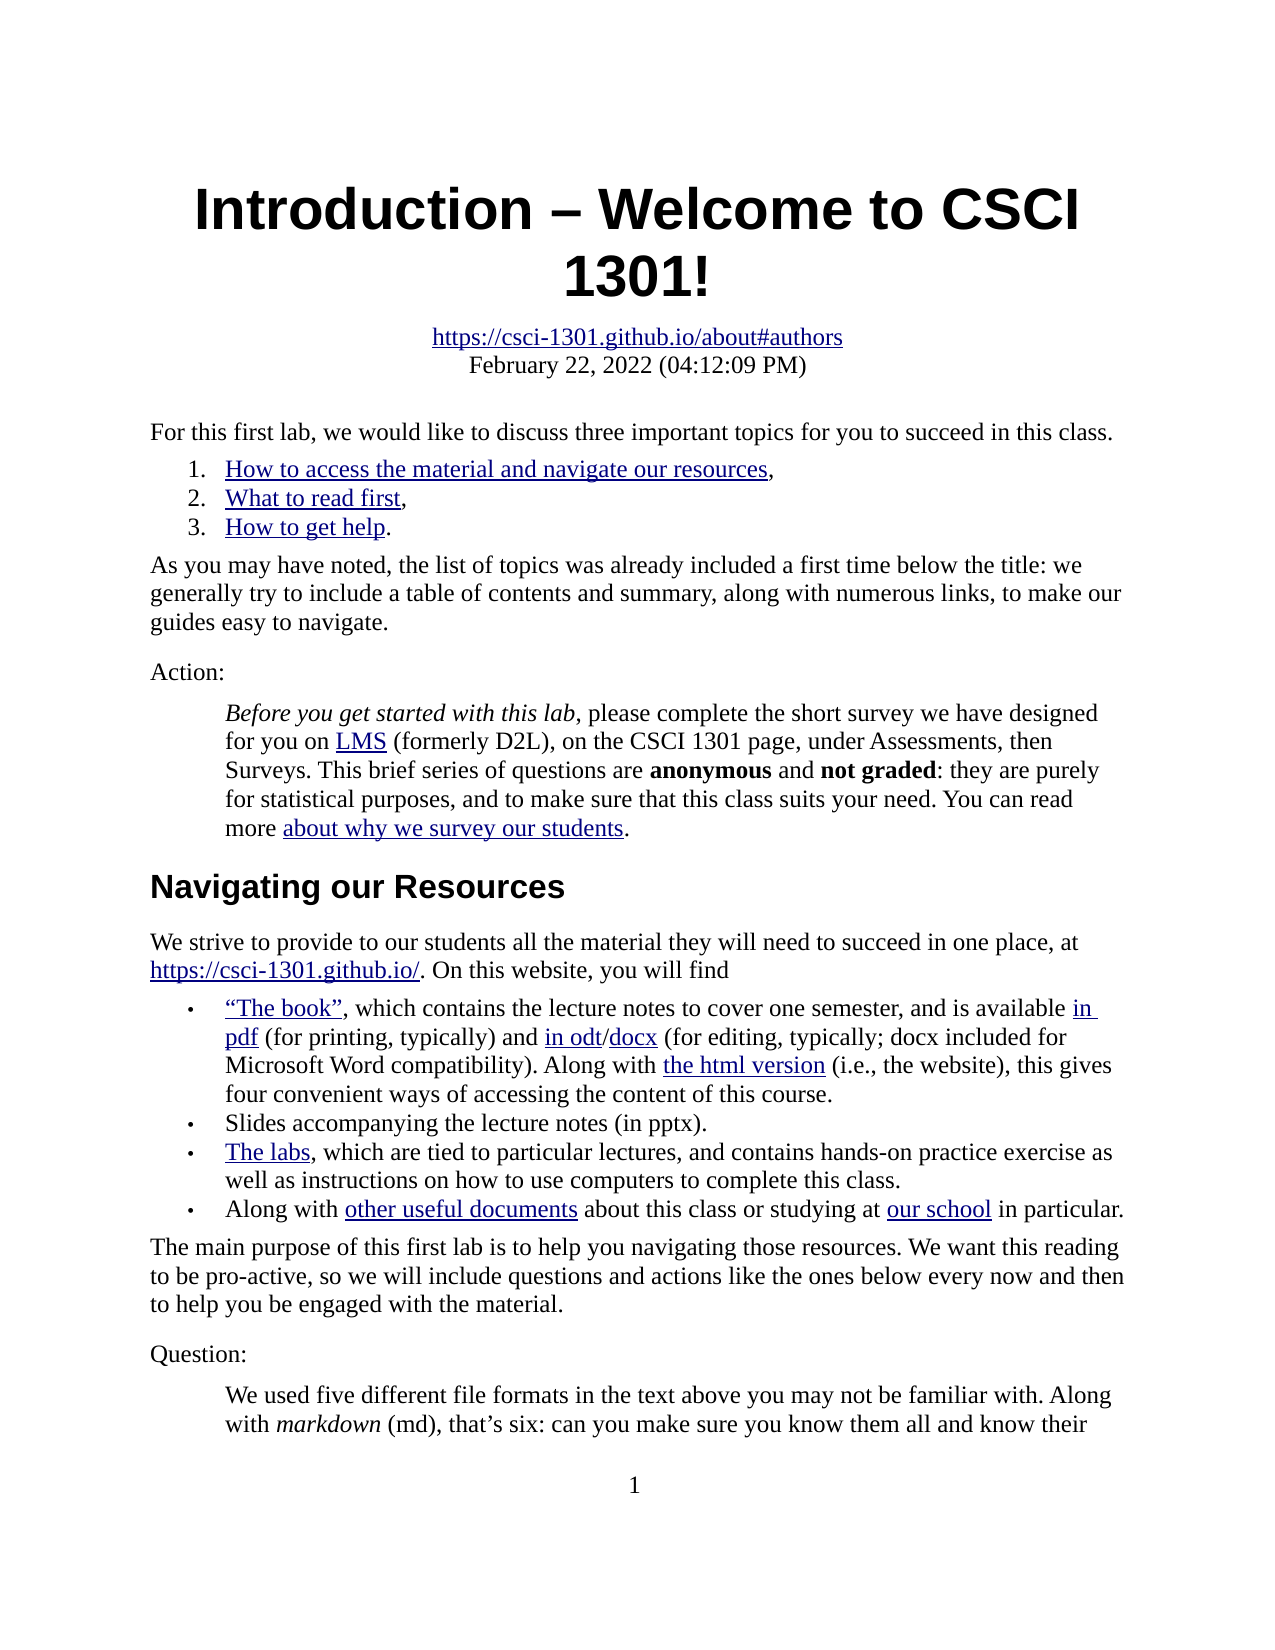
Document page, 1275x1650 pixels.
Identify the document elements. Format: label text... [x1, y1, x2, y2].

text https://csci-1301.github.io/about#authors [150, 322, 1125, 350]
title Introduction – Welcome to CSCI 1301! [150, 175, 1125, 309]
list “The book”, which contains the lecture notes to cover one semester, and is available in pdf (for printing, typically) and in odt/docx (for editing, typically; docx included for Microsoft Word compatibility). Along with the html version (i.e., the website), this gives four convenient ways of accessing the content of this course. [187, 993, 1125, 1108]
list How to get help. [187, 512, 1125, 541]
text For this first lab, we would like to discuss three important topics for you to succeed in this class. [150, 417, 1125, 446]
text As you may have noted, the list of topics was already included a first time below the title: we generally try to include a table of contents and summary, along with numerous links, to make our guides easy to navigate. [150, 550, 1125, 636]
text We strive to provide to our students all the material they will need to succeed in one place, at https://csci-1301.github.io/. On this website, you will find [150, 927, 1125, 984]
text The main purpose of this first lab is to help you navigating those resources. We want this reading to be pro-active, so we will include questions and actions like the ones below every now and then to help you be engaged with the material. [150, 1232, 1125, 1318]
list Along with other useful documents about this class or studying at our school in particular. [187, 1194, 1125, 1223]
text We used five different file formats in the text above you may not be familiar with. Along with markdown (md), that’s six: can you make sure you know them all and know their [225, 1380, 1125, 1437]
text Before you get started with this lab, please complete the short survey we have designed for you on LMS (formerly D2L), on the CSCI 1301 page, under Assessments, then Surveys. This brief series of questions are anonymous and not graded: they are purely for statistical purposes, and to make sure that this class suits your need. You can read more about why we survey our students. [225, 698, 1125, 841]
list Slides accompanying the lecture notes (in pptx). [187, 1108, 1125, 1137]
text February 22, 2022 (04:12:09 PM) [150, 350, 1125, 379]
list What to read first, [187, 483, 1125, 512]
list The labs, which are tied to particular lectures, and contains hands-on practice exercise as well as instructions on how to use computers to complete this class. [187, 1137, 1125, 1194]
subtitle Navigating our Resources [150, 866, 1125, 905]
list How to access the material and navigate our resources, [187, 454, 1125, 483]
text Question: [150, 1339, 1125, 1368]
text Action: [150, 657, 1125, 686]
